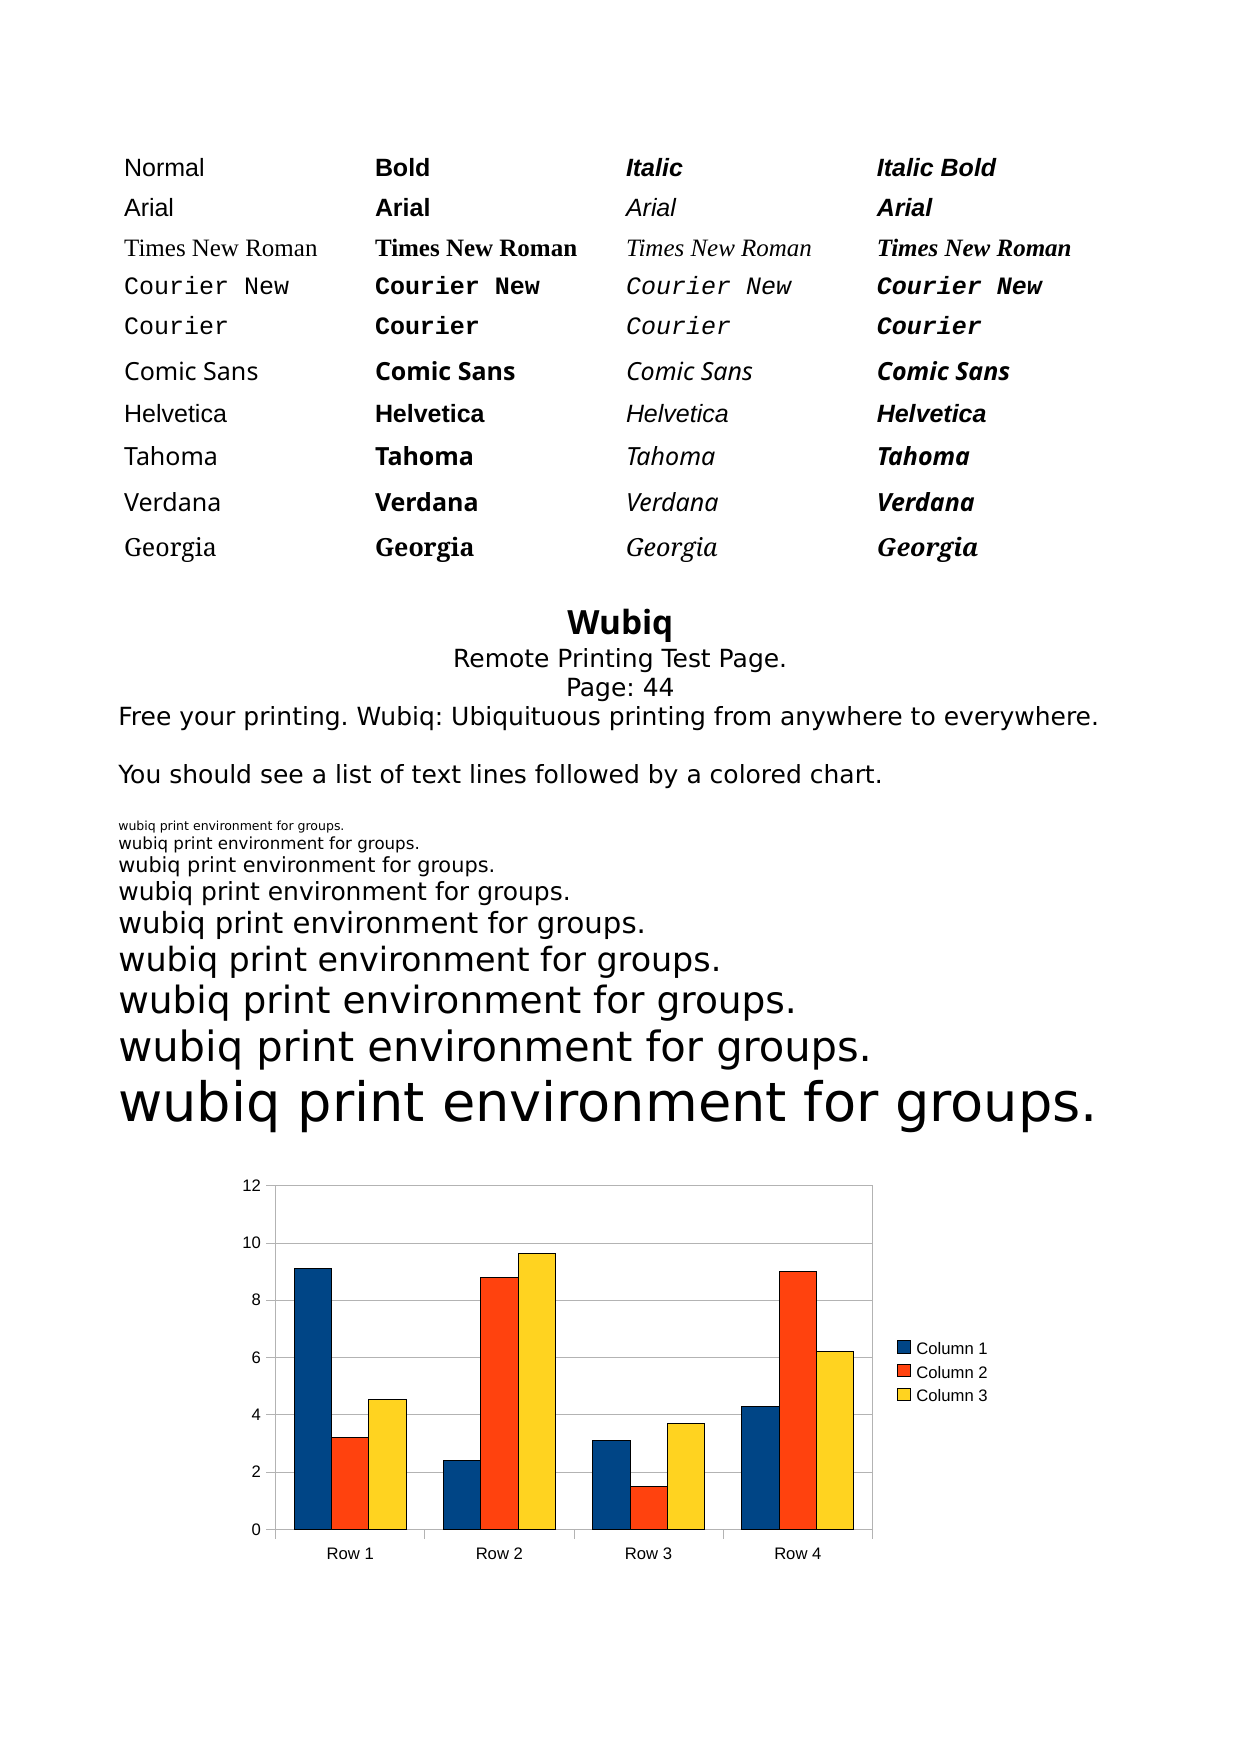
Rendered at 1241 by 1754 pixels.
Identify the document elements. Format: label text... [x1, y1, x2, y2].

text wubiq print environment for groups. [118, 833, 1122, 853]
text wubiq print environment for groups. [118, 1071, 1122, 1134]
table_cell Courier [369, 308, 620, 347]
table_cell Verdana [871, 479, 1122, 524]
table_cell Comic Sans [369, 348, 620, 393]
table_cell Courier New [118, 268, 369, 308]
table_header Bold [369, 147, 620, 187]
table_cell Verdana [369, 479, 620, 524]
text Page: 30 [118, 673, 1122, 702]
table_cell Courier New [369, 268, 620, 308]
table_cell Tahoma [620, 433, 871, 479]
table_cell Helvetica [369, 393, 620, 433]
table_cell Arial [620, 188, 871, 228]
table_cell Tahoma [871, 433, 1122, 479]
table_cell Courier [118, 308, 369, 347]
table_cell Courier New [620, 268, 871, 308]
table_cell Verdana [118, 479, 369, 524]
subtitle Wubiq [118, 598, 1122, 644]
table_cell Verdana [620, 479, 871, 524]
table_cell Tahoma [369, 433, 620, 479]
table_header Normal [118, 147, 369, 187]
table_cell Arial [871, 188, 1122, 228]
table_cell Times New Roman [871, 228, 1122, 268]
table_cell Courier New [871, 268, 1122, 308]
text wubiq print environment for groups. [118, 940, 1122, 979]
table_cell Georgia [118, 524, 369, 570]
table_header Italic [620, 147, 871, 187]
table_cell Comic Sans [620, 348, 871, 393]
text wubiq print environment for groups. [118, 1023, 1122, 1071]
table_cell Georgia [871, 524, 1122, 570]
table_cell Comic Sans [871, 348, 1122, 393]
table_cell Courier [620, 308, 871, 347]
text wubiq print environment for groups. [118, 819, 1122, 833]
table_cell Helvetica [871, 393, 1122, 433]
table_cell Times New Roman [620, 228, 871, 268]
table_cell Courier [871, 308, 1122, 347]
table_cell Georgia [620, 524, 871, 570]
table_cell Helvetica [620, 393, 871, 433]
text wubiq print environment for groups. [118, 877, 1122, 906]
text Remote Printing Test Page. [118, 644, 1122, 673]
table_cell Arial [118, 188, 369, 228]
table_header Italic Bold [871, 147, 1122, 187]
table_cell Helvetica [118, 393, 369, 433]
table_cell Tahoma [118, 433, 369, 479]
text wubiq print environment for groups. [118, 979, 1122, 1023]
table_cell Times New Roman [118, 228, 369, 268]
text wubiq print environment for groups. [118, 906, 1122, 940]
text Free your printing. Wubiq: Ubiquituous printing from anywhere to everywhere. [118, 702, 1122, 731]
table_cell Comic Sans [118, 348, 369, 393]
table_cell Arial [369, 188, 620, 228]
table_cell Georgia [369, 524, 620, 570]
text You should see a list of text lines followed by a colored chart. [118, 761, 1122, 790]
text wubiq print environment for groups. [118, 853, 1122, 877]
table_cell Times New Roman [369, 228, 620, 268]
